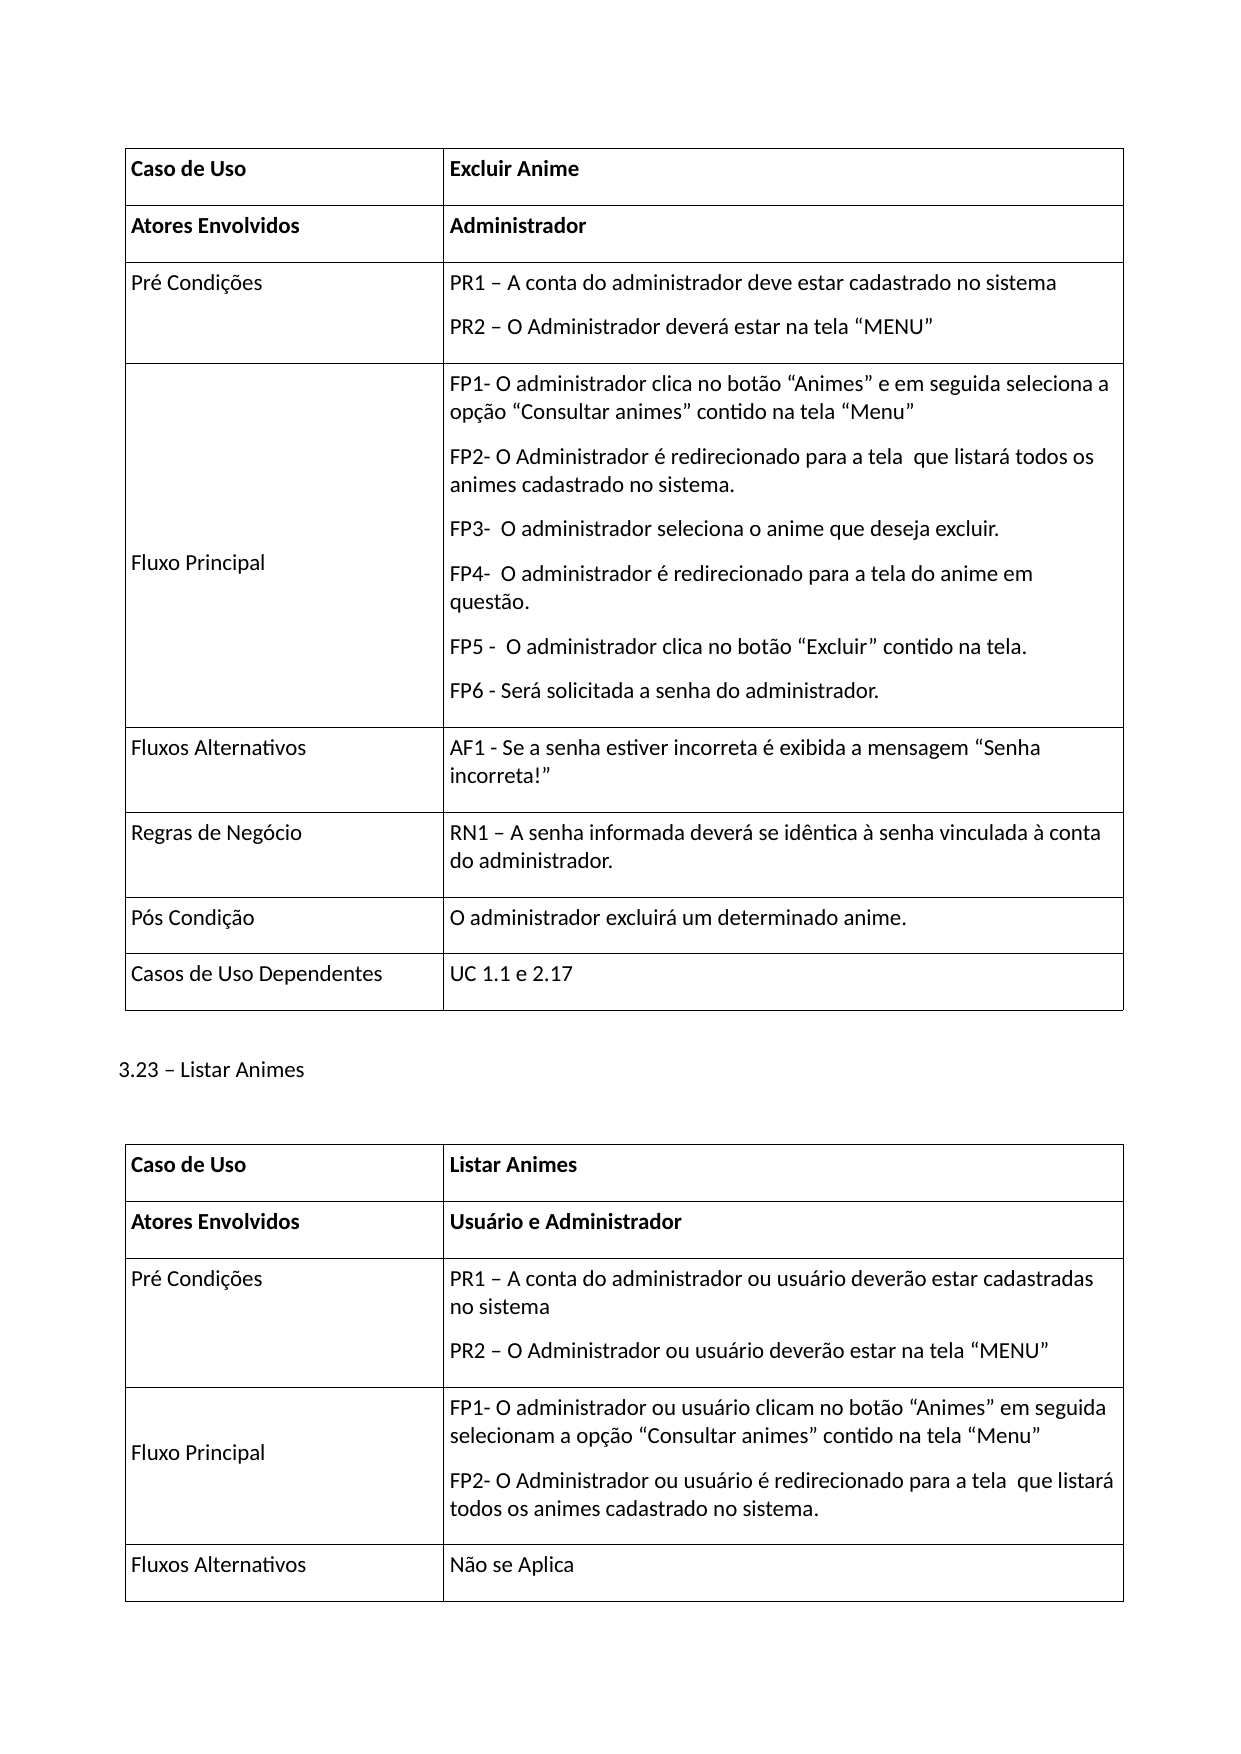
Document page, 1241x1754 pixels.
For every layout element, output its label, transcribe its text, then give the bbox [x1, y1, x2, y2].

table_cell Pós Condição [126, 898, 443, 953]
table_cell FP1- O administrador clica no botão “Animes” e em seguida seleciona a opção “Consultar animes” contido na tela “Menu” FP2- O Administrador é redirecionado para a tela que listará todos os animes cadastrado no sistema. FP3- O administrador seleciona o anime que deseja excluir. FP4- O administrador é redirecionado para a tela do anime em questão. FP5 - O administrador clica no botão “Excluir” contido na tela. FP6 - Será solicitada a senha do administrador. [444, 364, 1123, 727]
table_cell Casos de Uso Dependentes [126, 954, 443, 1010]
table_cell Pré Condições [126, 1259, 443, 1387]
table_cell Fluxo Principal [126, 364, 443, 727]
table_cell Usuário e Administrador [444, 1202, 1123, 1258]
table_cell Pré Condições [126, 263, 443, 363]
table_cell RN1 – A senha informada deverá se idêntica à senha vinculada à conta do administrador. [444, 813, 1123, 896]
table_header Caso de Uso [126, 1145, 443, 1201]
table_cell PR1 – A conta do administrador ou usuário deverão estar cadastradas no sistema PR2 – O Administrador ou usuário deverão estar na tela “MENU” [444, 1259, 1123, 1387]
table_cell Fluxos Alternativos [126, 1545, 443, 1601]
table_cell Fluxo Principal [126, 1388, 443, 1544]
table_cell UC 1.1 e 2.17 [444, 954, 1123, 1010]
table_cell Administrador [444, 206, 1123, 261]
table_cell FP1- O administrador ou usuário clicam no botão “Animes” em seguida selecionam a opção “Consultar animes” contido na tela “Menu” FP2- O Administrador ou usuário é redirecionado para a tela que listará todos os animes cadastrado no sistema. [444, 1388, 1123, 1544]
table_cell Não se Aplica [444, 1545, 1123, 1601]
table_cell Fluxos Alternativos [126, 728, 443, 812]
table_cell Atores Envolvidos [126, 206, 443, 261]
subtitle 3.23 – Listar Animes [118, 1055, 1122, 1083]
table_cell AF1 - Se a senha estiver incorreta é exibida a mensagem “Senha incorreta!” [444, 728, 1123, 812]
table_cell O administrador excluirá um determinado anime. [444, 898, 1123, 953]
table_cell Regras de Negócio [126, 813, 443, 896]
table_header Excluir Anime [444, 149, 1123, 205]
table_cell PR1 – A conta do administrador deve estar cadastrado no sistema PR2 – O Administrador deverá estar na tela “MENU” [444, 263, 1123, 363]
table_header Listar Animes [444, 1145, 1123, 1201]
table_header Caso de Uso [126, 149, 443, 205]
table_cell Atores Envolvidos [126, 1202, 443, 1258]
